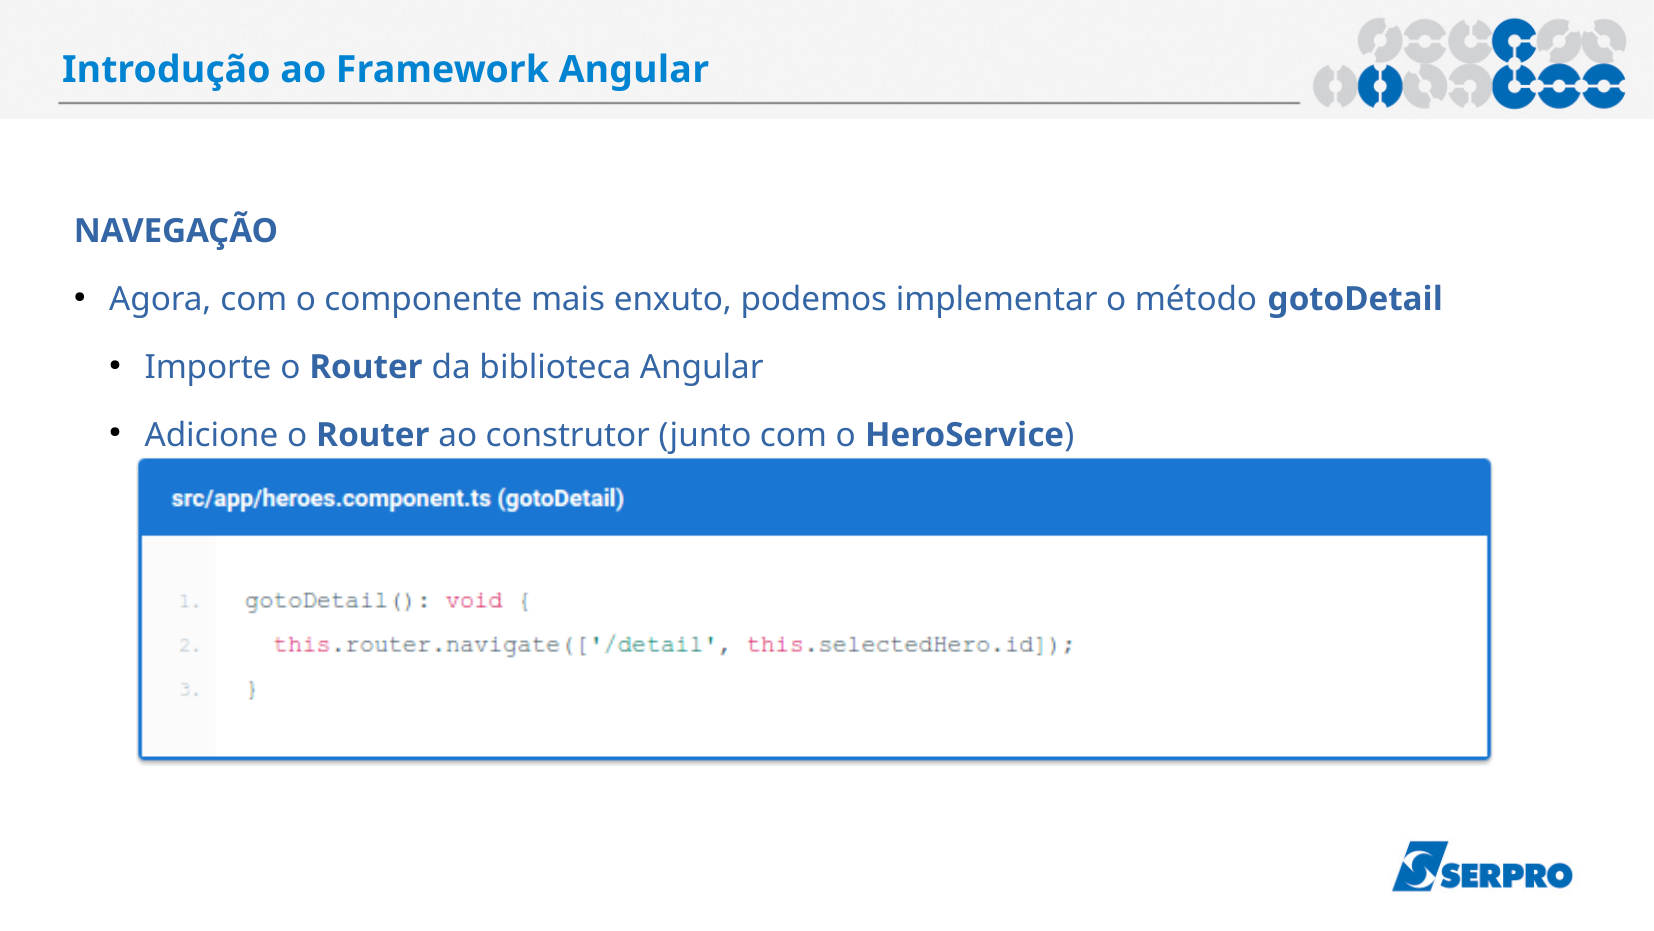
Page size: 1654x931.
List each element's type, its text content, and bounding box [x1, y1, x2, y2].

text_box Introdução ao Framework Angular [47, 35, 1300, 102]
text_box NAVEGAÇÃO Agora, com o componente mais enxuto, podemos implementar o método gotoDetail Importe o Router da biblioteca Angular Adicione o Router ao construtor (junto com o HeroService) [59, 177, 1595, 798]
picture [0, 0, 1654, 931]
